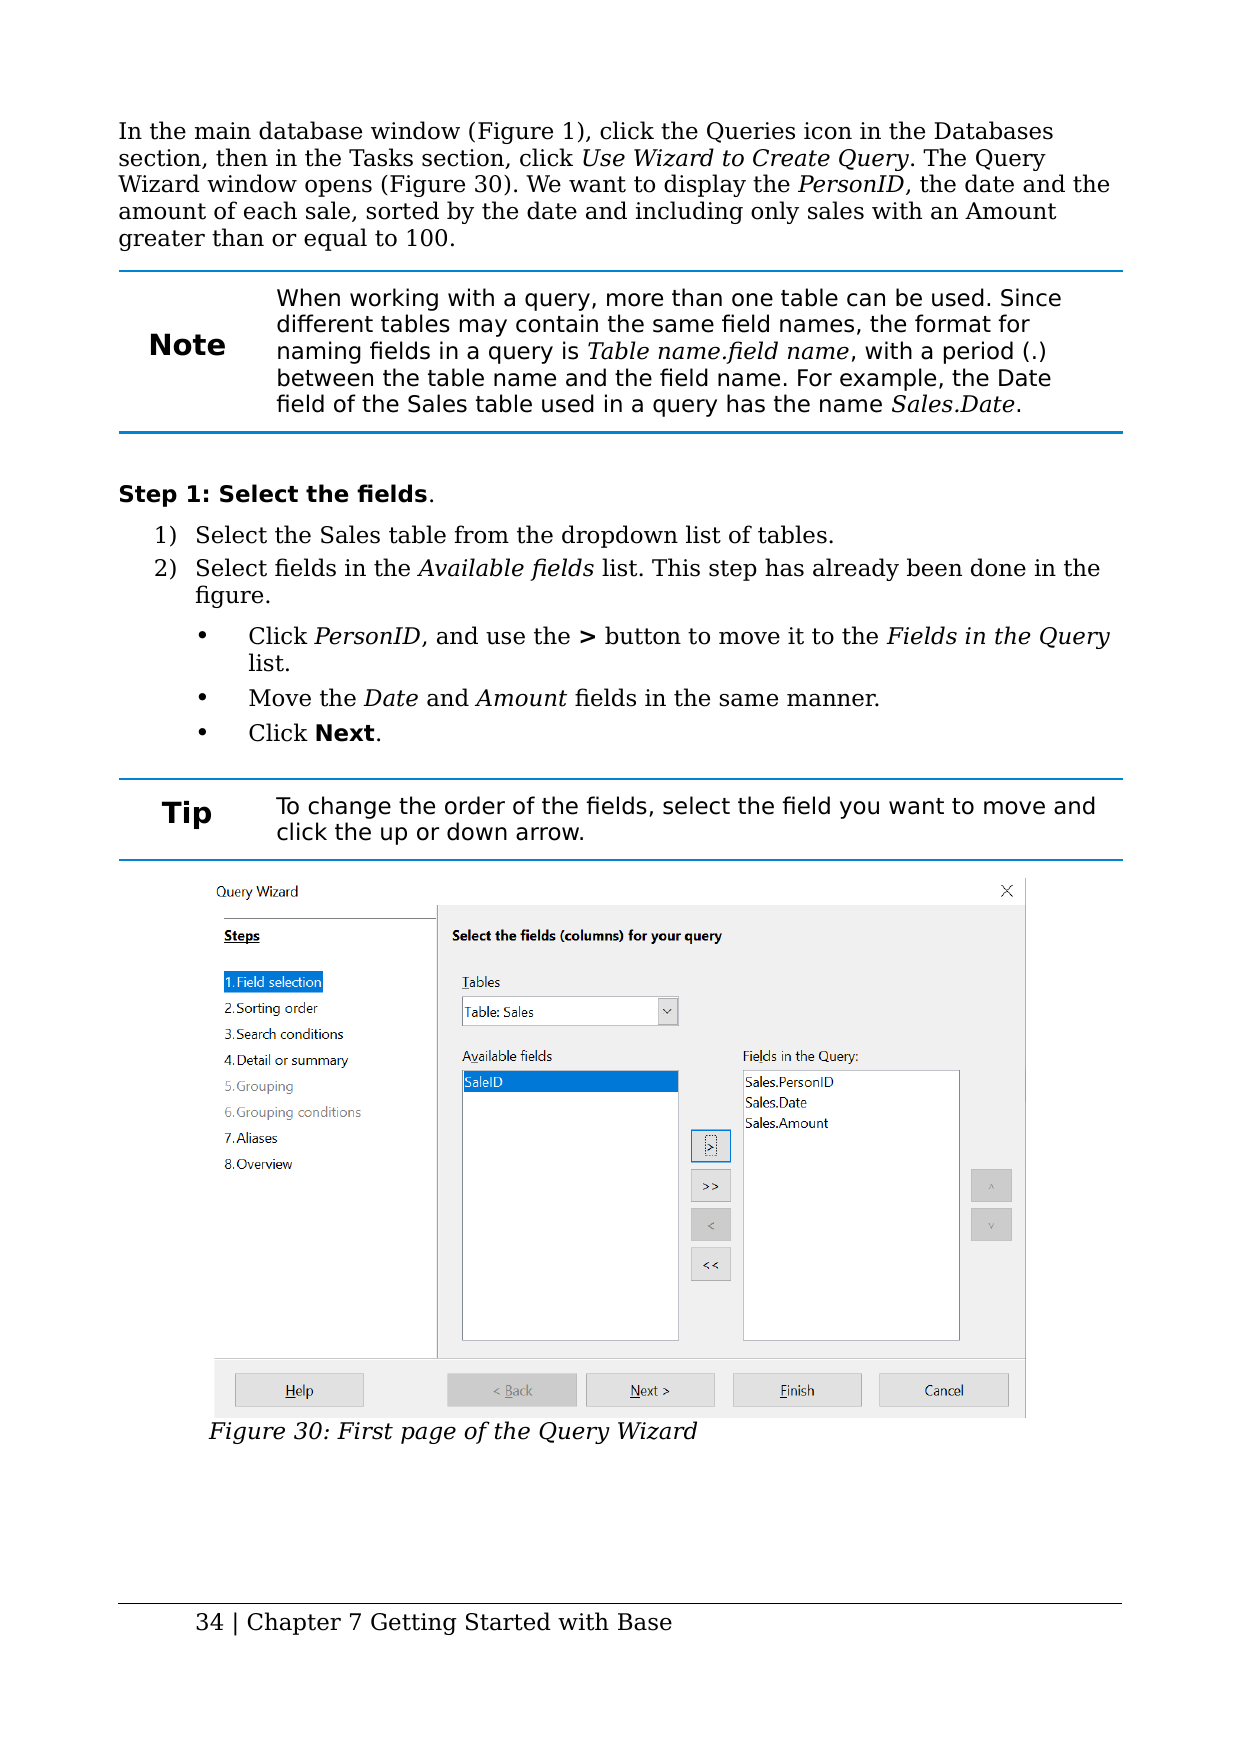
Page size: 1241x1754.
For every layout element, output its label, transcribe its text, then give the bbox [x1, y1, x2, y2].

list Move the Date and Amount fields in the same manner. [195, 683, 1122, 712]
list Select the Sales table from the dropdown list of tables. [177, 522, 1122, 549]
list Click Next. [195, 718, 1122, 748]
text In the main database window (Figure 1), click the Queries icon in the Databases section, then in the Tasks section, click Use Wizard to Create Query. The Query Wizard window opens (Figure 30). We want to display the PersonID, the date and the amount of each sale, sorted by the date and including only sales with an Amount greater than or equal to 100. [118, 118, 1122, 251]
text Figure 30: First page of the Query Wizard [209, 1418, 1031, 1444]
table_header To change the order of the fields, select the field you want to move and click the up or down arrow. [255, 780, 1123, 859]
list Click PersonID, and use the > button to move it to the Fields in the Query list. [195, 621, 1122, 677]
picture [214, 878, 1026, 1418]
table_header Tip [119, 780, 255, 859]
text Step 1: Select the fields. [118, 481, 1122, 507]
list Select fields in the Available fields list. This step has already been done in the figure. [177, 555, 1122, 608]
table_header When working with a query, more than one table can be used. Since different tables may contain the same field names, the format for naming fields in a query is Table name.field name, with a period (.) between the table name and the field name. For example, the Date field of the Sales table used in a query has the name Sales.Date. [255, 272, 1123, 431]
table_header Note [119, 272, 255, 431]
